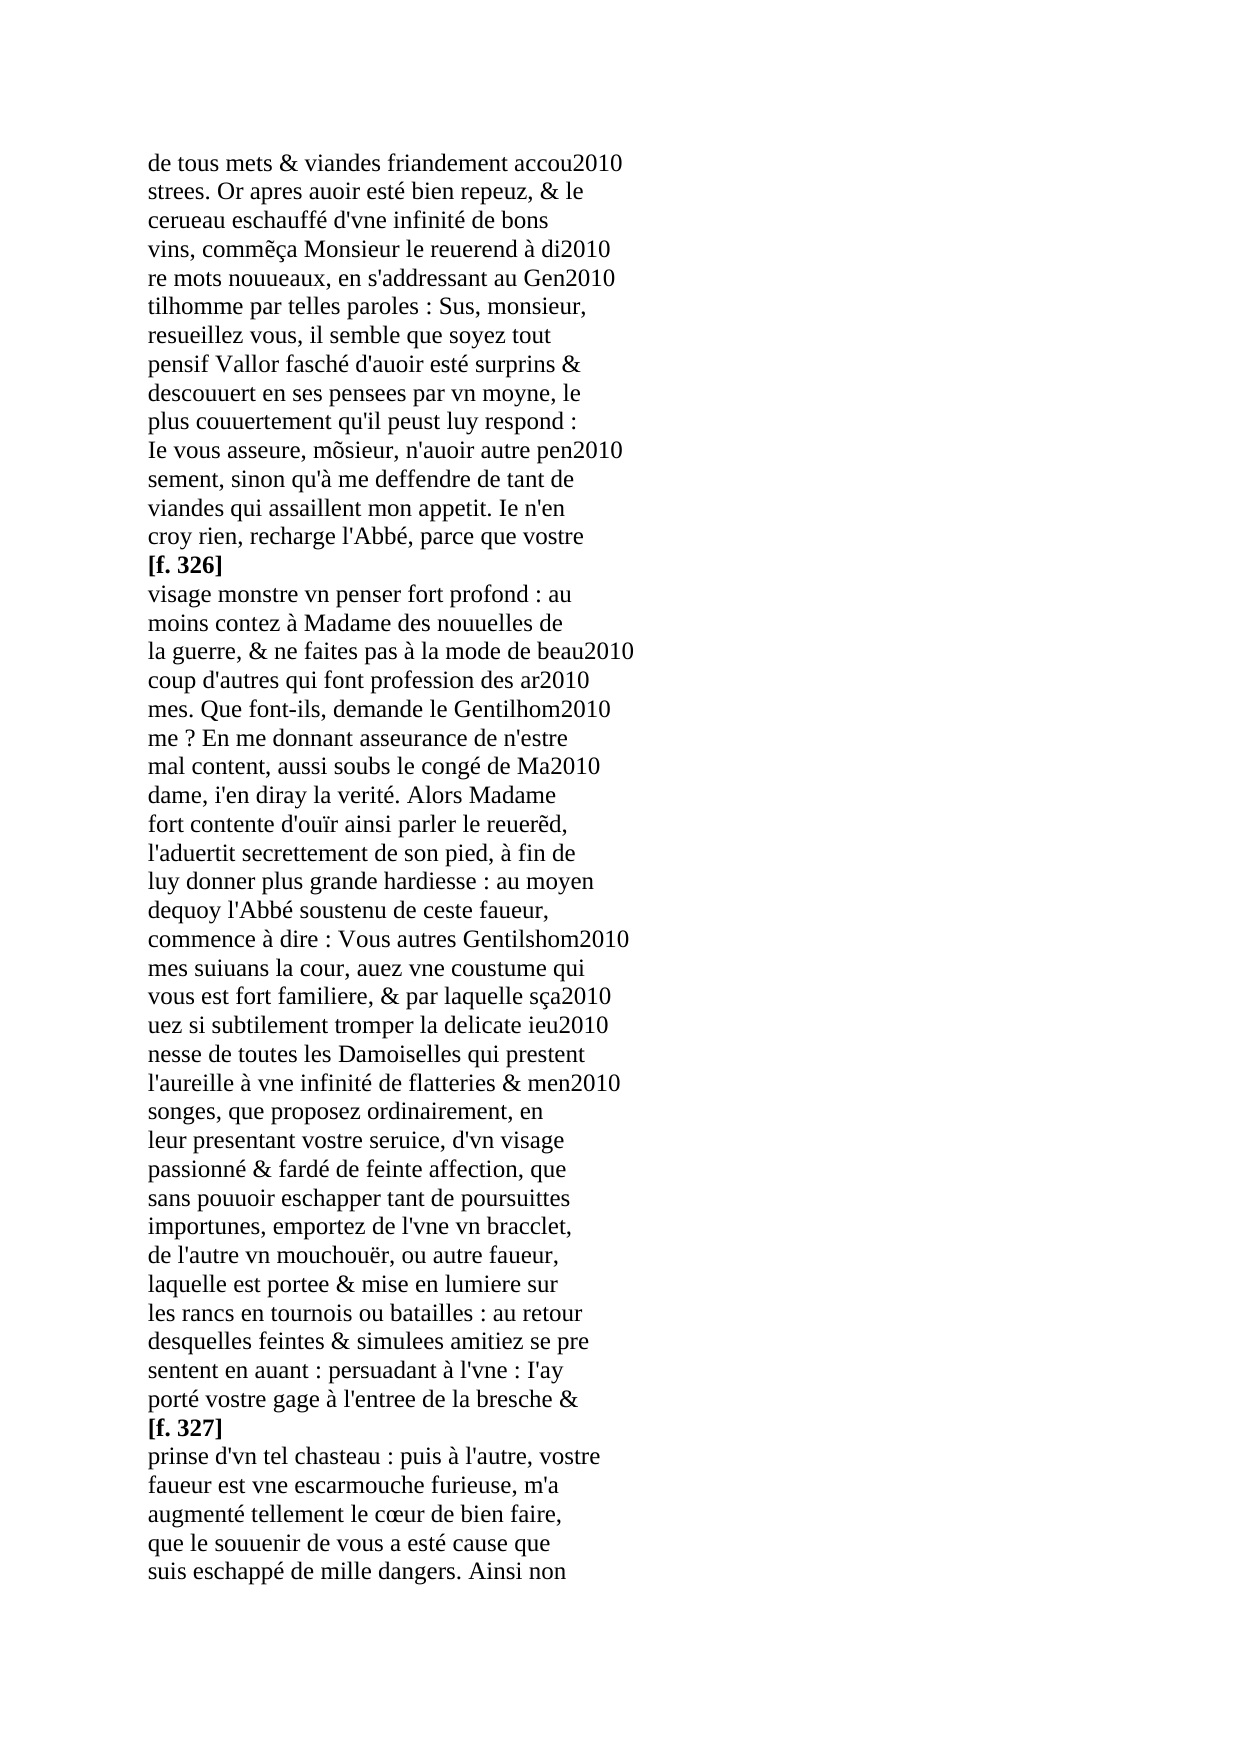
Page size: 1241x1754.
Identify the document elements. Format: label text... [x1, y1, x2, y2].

text de tous mets & viandes friandement accou2010 strees. Or apres auoir esté bien repeuz, & le cerueau eschauffé d'vne infinité de bons vins, commẽça Monsieur le reuerend à di2010 re mots nouueaux, en s'addressant au Gen2010 tilhomme par telles paroles : Sus, monsieur, resueillez vous, il semble que soyez tout pensif Vallor fasché d'auoir esté surprins & descouuert en ses pensees par vn moyne, le plus couuertement qu'il peust luy respond : Ie vous asseure, mõsieur, n'auoir autre pen2010 sement, sinon qu'à me deffendre de tant de viandes qui assaillent mon appetit. Ie n'en croy rien, recharge l'Abbé, parce que vostre [f. 326] visage monstre vn penser fort profond : au moins contez à Madame des nouuelles de la guerre, & ne faites pas à la mode de beau2010 coup d'autres qui font profession des ar2010 mes. Que font-ils, demande le Gentilhom2010 me ? En me donnant asseurance de n'estre mal content, aussi soubs le congé de Ma2010 dame, i'en diray la verité. Alors Madame fort contente d'ouïr ainsi parler le reuerẽd, l'aduertit secrettement de son pied, à fin de luy donner plus grande hardiesse : au moyen dequoy l'Abbé soustenu de ceste faueur, commence à dire : Vous autres Gentilshom2010 mes suiuans la cour, auez vne coustume qui vous est fort familiere, & par laquelle sça2010 uez si subtilement tromper la delicate ieu2010 nesse de toutes les Damoiselles qui prestent l'aureille à vne infinité de flatteries & men2010 songes, que proposez ordinairement, en leur presentant vostre seruice, d'vn visage passionné & fardé de feinte affection, que sans pouuoir eschapper tant de poursuittes importunes, emportez de l'vne vn bracclet, de l'autre vn mouchouër, ou autre faueur, laquelle est portee & mise en lumiere sur les rancs en tournois ou batailles : au retour desquelles feintes & simulees amitiez se pre sentent en auant : persuadant à l'vne : I'ay porté vostre gage à l'entree de la bresche & [f. 327] prinse d'vn tel chasteau : puis à l'autre, vostre faueur est vne escarmouche furieuse, m'a augmenté tellement le cœur de bien faire, que le souuenir de vous a esté cause que suis eschappé de mille dangers. Ainsi non [148, 148, 1093, 1585]
